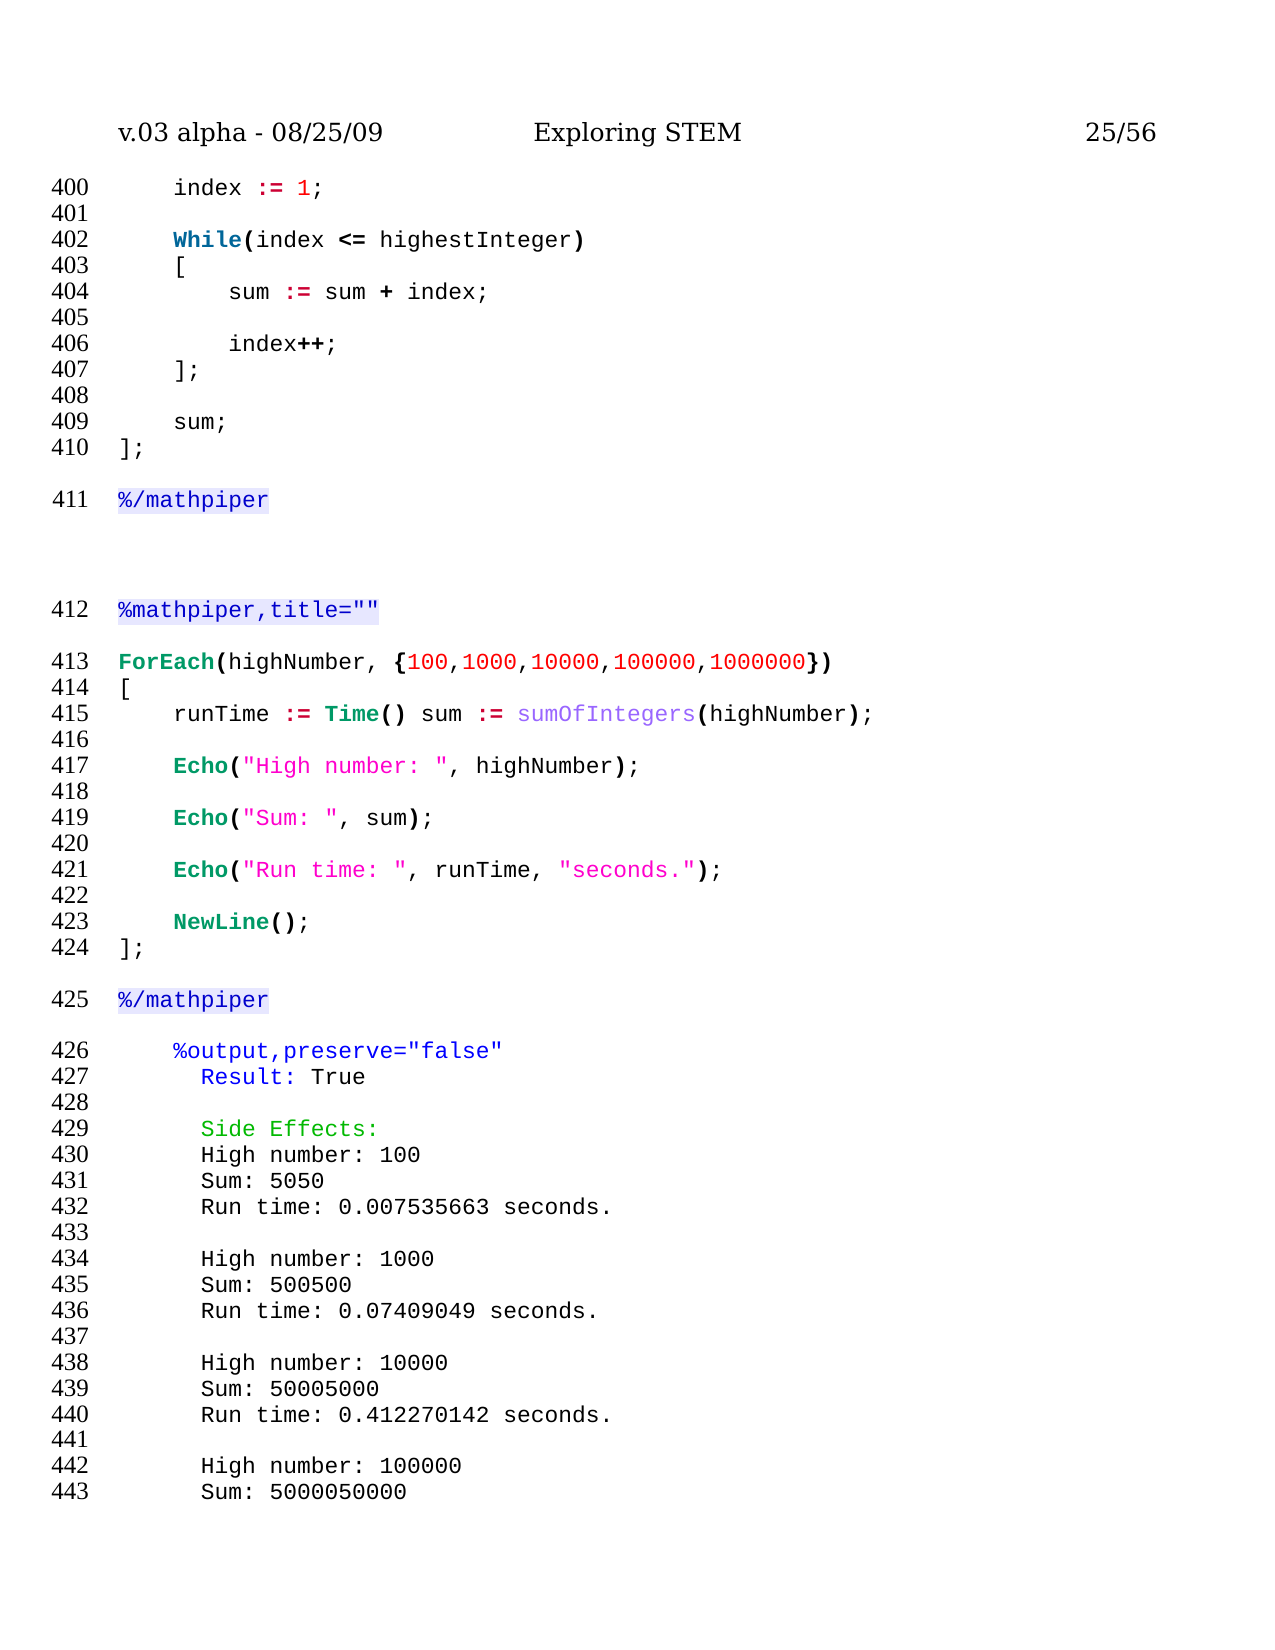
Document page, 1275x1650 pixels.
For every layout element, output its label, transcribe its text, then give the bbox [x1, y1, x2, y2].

text ]; [118, 358, 1157, 384]
text [ [118, 677, 1157, 703]
text %mathpiper,title="" [118, 599, 1157, 625]
text Sum: 50005000 [118, 1377, 1157, 1403]
text [ [118, 254, 1157, 281]
text High number: 10000 [118, 1351, 1157, 1377]
text ]; [118, 436, 1157, 462]
text %output,preserve="false" [118, 1040, 1157, 1066]
text index++; [118, 332, 1157, 358]
text High number: 100000 [118, 1455, 1157, 1481]
text Sum: 5050 [118, 1169, 1157, 1195]
text Echo("Run time: ", runTime, "seconds."); [118, 858, 1157, 884]
text Sum: 500500 [118, 1273, 1157, 1299]
text Result: True [118, 1066, 1157, 1092]
text Side Effects: [118, 1118, 1157, 1143]
text Run time: 0.07409049 seconds. [118, 1299, 1157, 1325]
text sum := sum + index; [118, 281, 1157, 306]
text Echo("Sum: ", sum); [118, 806, 1157, 832]
text High number: 100 [118, 1143, 1157, 1169]
text NewLine(); [118, 910, 1157, 936]
text index := 1; [118, 177, 1157, 203]
text While(index <= highestInteger) [118, 229, 1157, 254]
text ]; [118, 936, 1157, 962]
text High number: 1000 [118, 1247, 1157, 1273]
text Sum: 5000050000 [118, 1481, 1157, 1507]
text %/mathpiper [118, 988, 1157, 1014]
text runTime := Time() sum := sumOfIntegers(highNumber); [118, 703, 1157, 728]
text Run time: 0.412270142 seconds. [118, 1403, 1157, 1429]
text Echo("High number: ", highNumber); [118, 754, 1157, 780]
text %/mathpiper [118, 488, 1157, 514]
text ForEach(highNumber, {100,1000,10000,100000,1000000}) [118, 651, 1157, 677]
text Run time: 0.007535663 seconds. [118, 1195, 1157, 1221]
text sum; [118, 410, 1157, 436]
